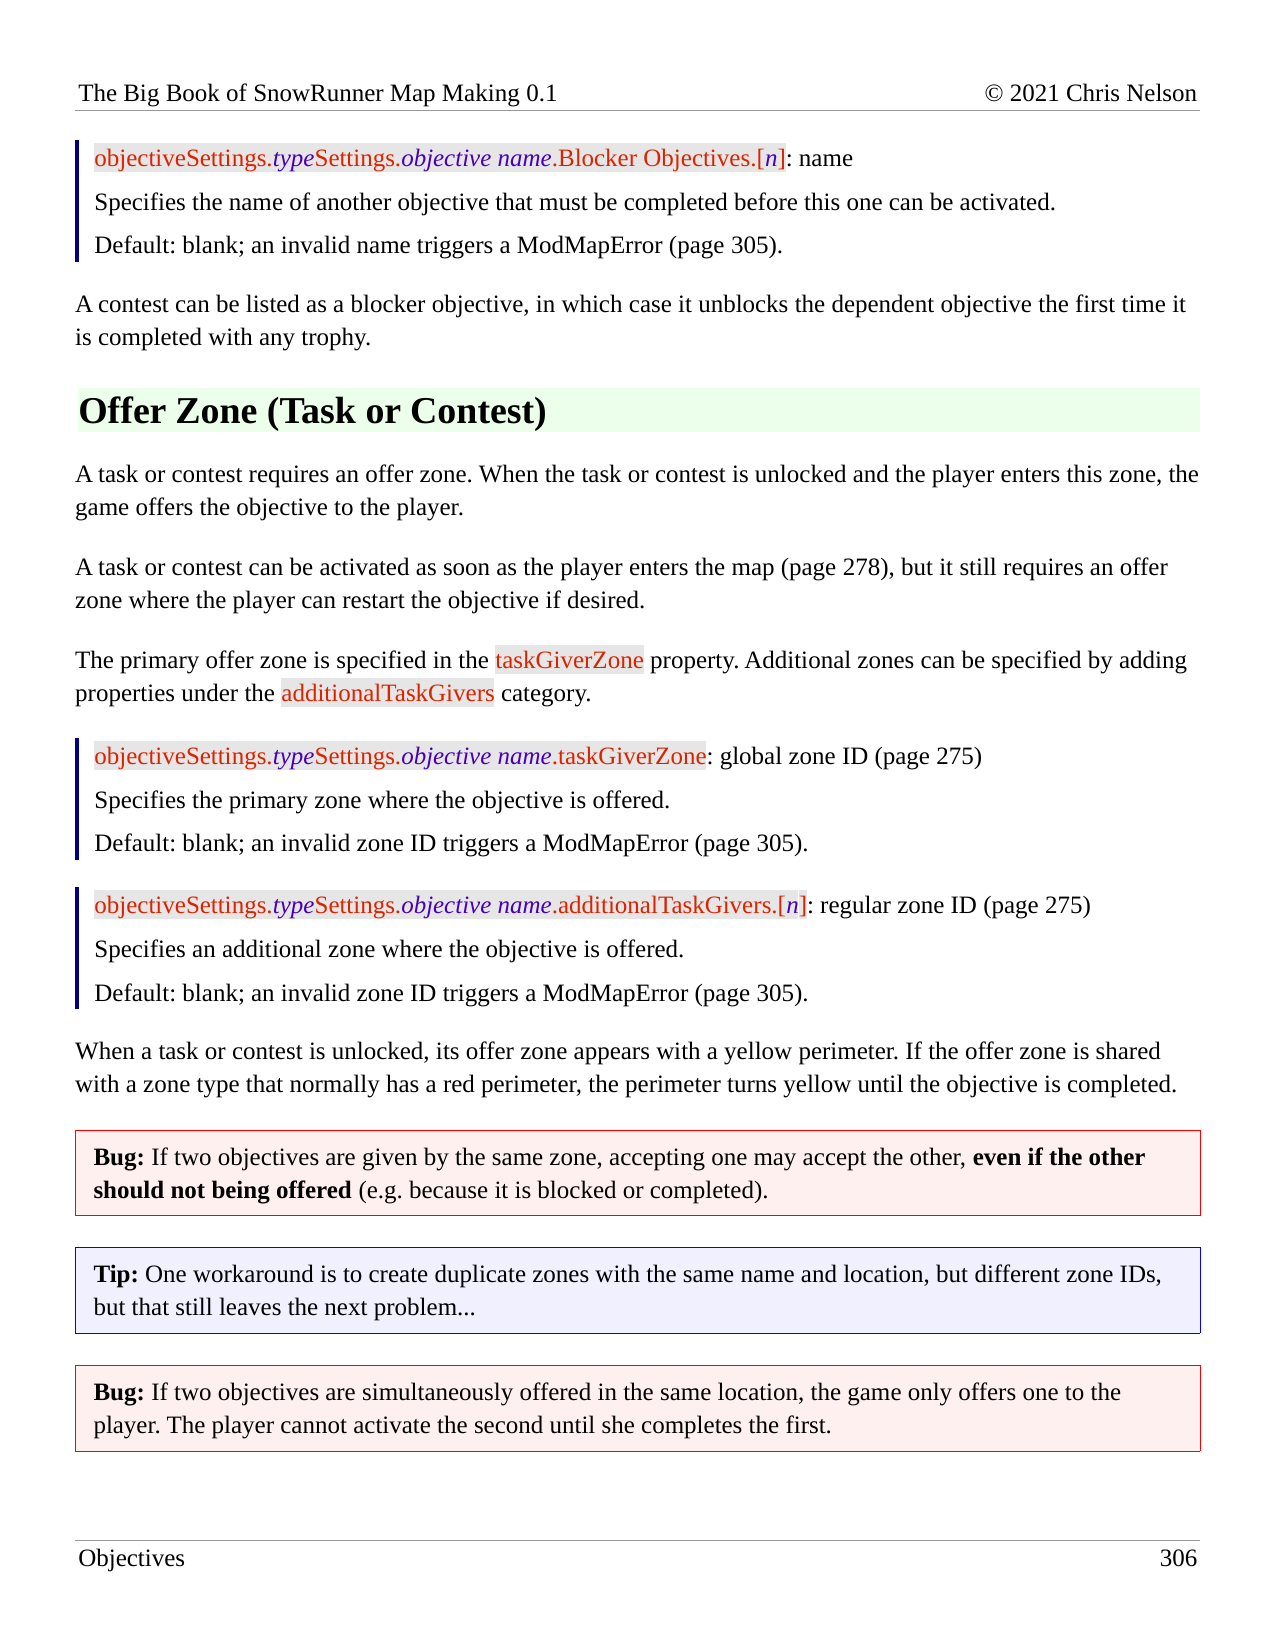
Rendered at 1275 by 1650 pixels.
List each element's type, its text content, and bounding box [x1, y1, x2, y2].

text Specifies the name of another objective that must be completed before this one can be activated. [79, 184, 1200, 215]
text Default: blank; an invalid name triggers a ModMapError (page 305). [79, 227, 1200, 262]
text A contest can be listed as a blocker objective, in which case it unblocks the dependent objective the first time it is completed with any trophy. [75, 289, 1200, 351]
text A task or contest can be activated as soon as the player enters the map (page 278), but it still requires an offer zone where the player can restart the objective if desired. [75, 552, 1200, 614]
text A task or contest requires an offer zone. When the task or contest is unlocked and the player enters this zone, the game offers the objective to the player. [75, 459, 1200, 521]
text objectiveSettings.typeSettings.objective name.taskGiverZone: global zone ID (page 275) [79, 738, 1200, 770]
text When a task or contest is unlocked, its offer zone appears with a yellow perimeter. If the offer zone is shared with a zone type that normally has a red perimeter, the perimeter turns yellow until the objective is completed. [75, 1036, 1200, 1098]
text Default: blank; an invalid zone ID triggers a ModMapError (page 305). [79, 825, 1200, 860]
list One workaround is to create duplicate zones with the same name and location, but different zone IDs, but that still leaves the next problem... [76, 1248, 1200, 1333]
text Specifies the primary zone where the objective is offered. [79, 782, 1200, 813]
text Default: blank; an invalid zone ID triggers a ModMapError (page 305). [79, 975, 1200, 1009]
text The primary offer zone is specified in the taskGiverZone property. Additional zones can be specified by adding properties under the additionalTaskGivers category. [75, 645, 1200, 707]
text objectiveSettings.typeSettings.objective name.Blocker Objectives.[n]: name [79, 140, 1200, 172]
text objectiveSettings.typeSettings.objective name.additionalTaskGivers.[n]: regular zone ID (page 275) [79, 887, 1200, 919]
list If two objectives are simultaneously offered in the same location, the game only offers one to the player. The player cannot activate the second until she completes the first. [76, 1366, 1200, 1451]
text Specifies an additional zone where the objective is offered. [79, 931, 1200, 963]
subtitle Offer Zone (Task or Contest) [78, 388, 1200, 432]
list If two objectives are given by the same zone, accepting one may accept the other, even if the other should not being offered (e.g. because it is blocked or completed). [76, 1131, 1200, 1215]
